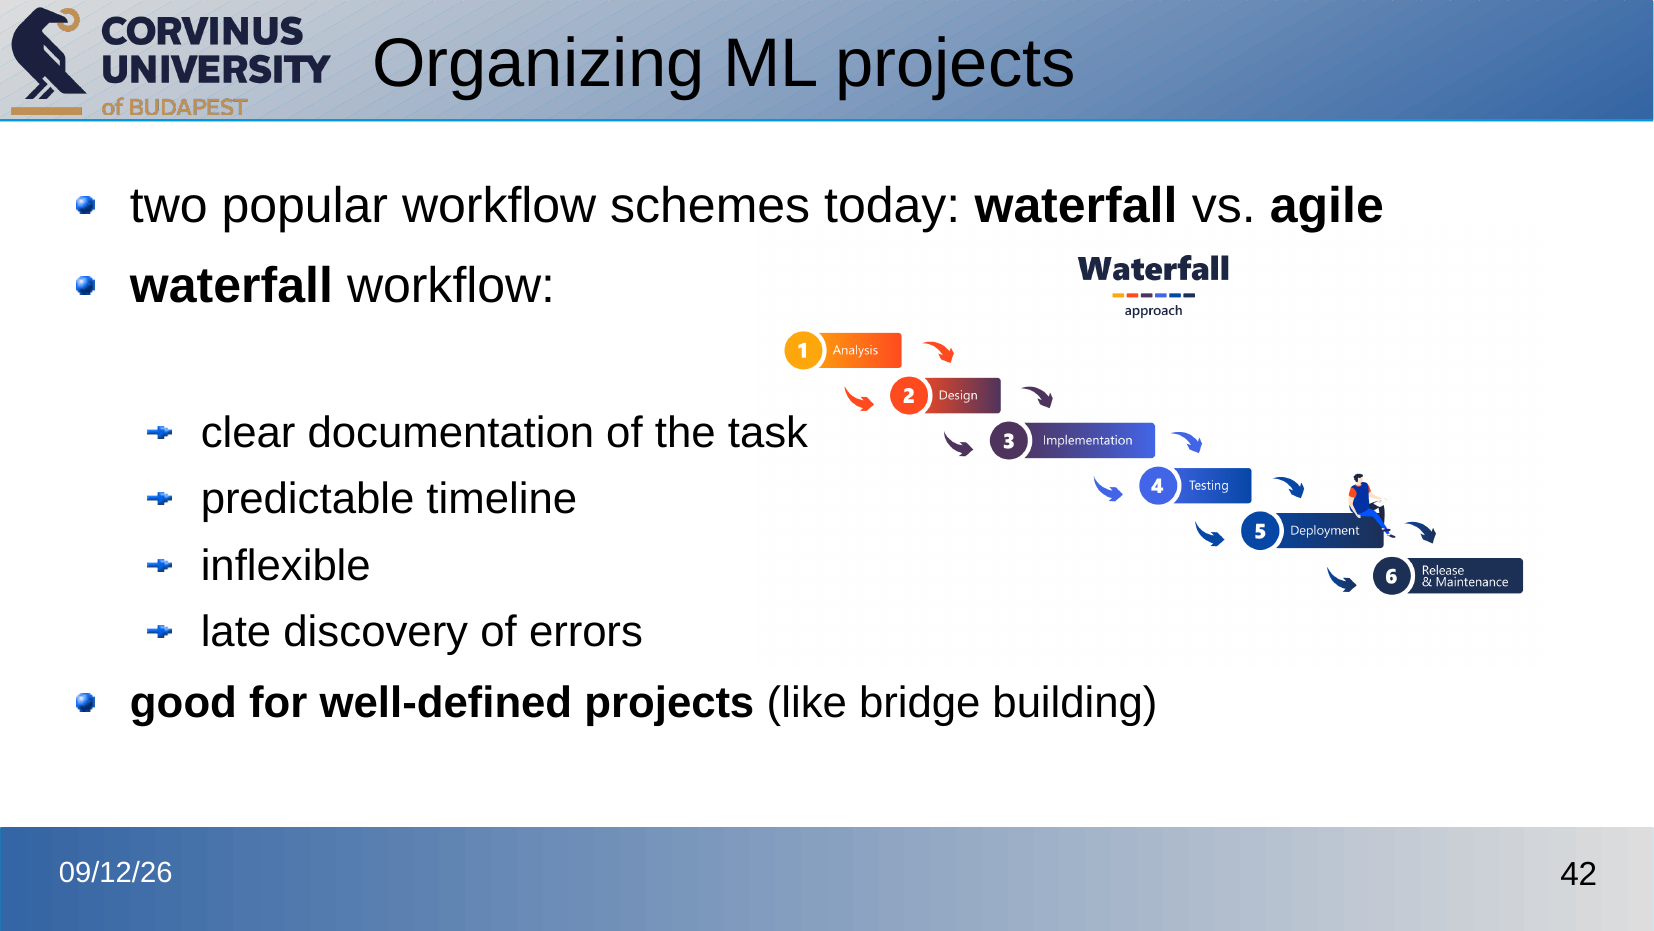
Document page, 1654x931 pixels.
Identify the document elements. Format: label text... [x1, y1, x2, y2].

title Organizing ML projects [372, 23, 1625, 103]
list two popular workflow schemes today: waterfall vs. agile waterfall workflow: clear documentation of the task predictable timeline inflexible late discovery of errors good for well-defined projects (like bridge building) [59, 177, 1595, 768]
picture [11, 7, 331, 115]
